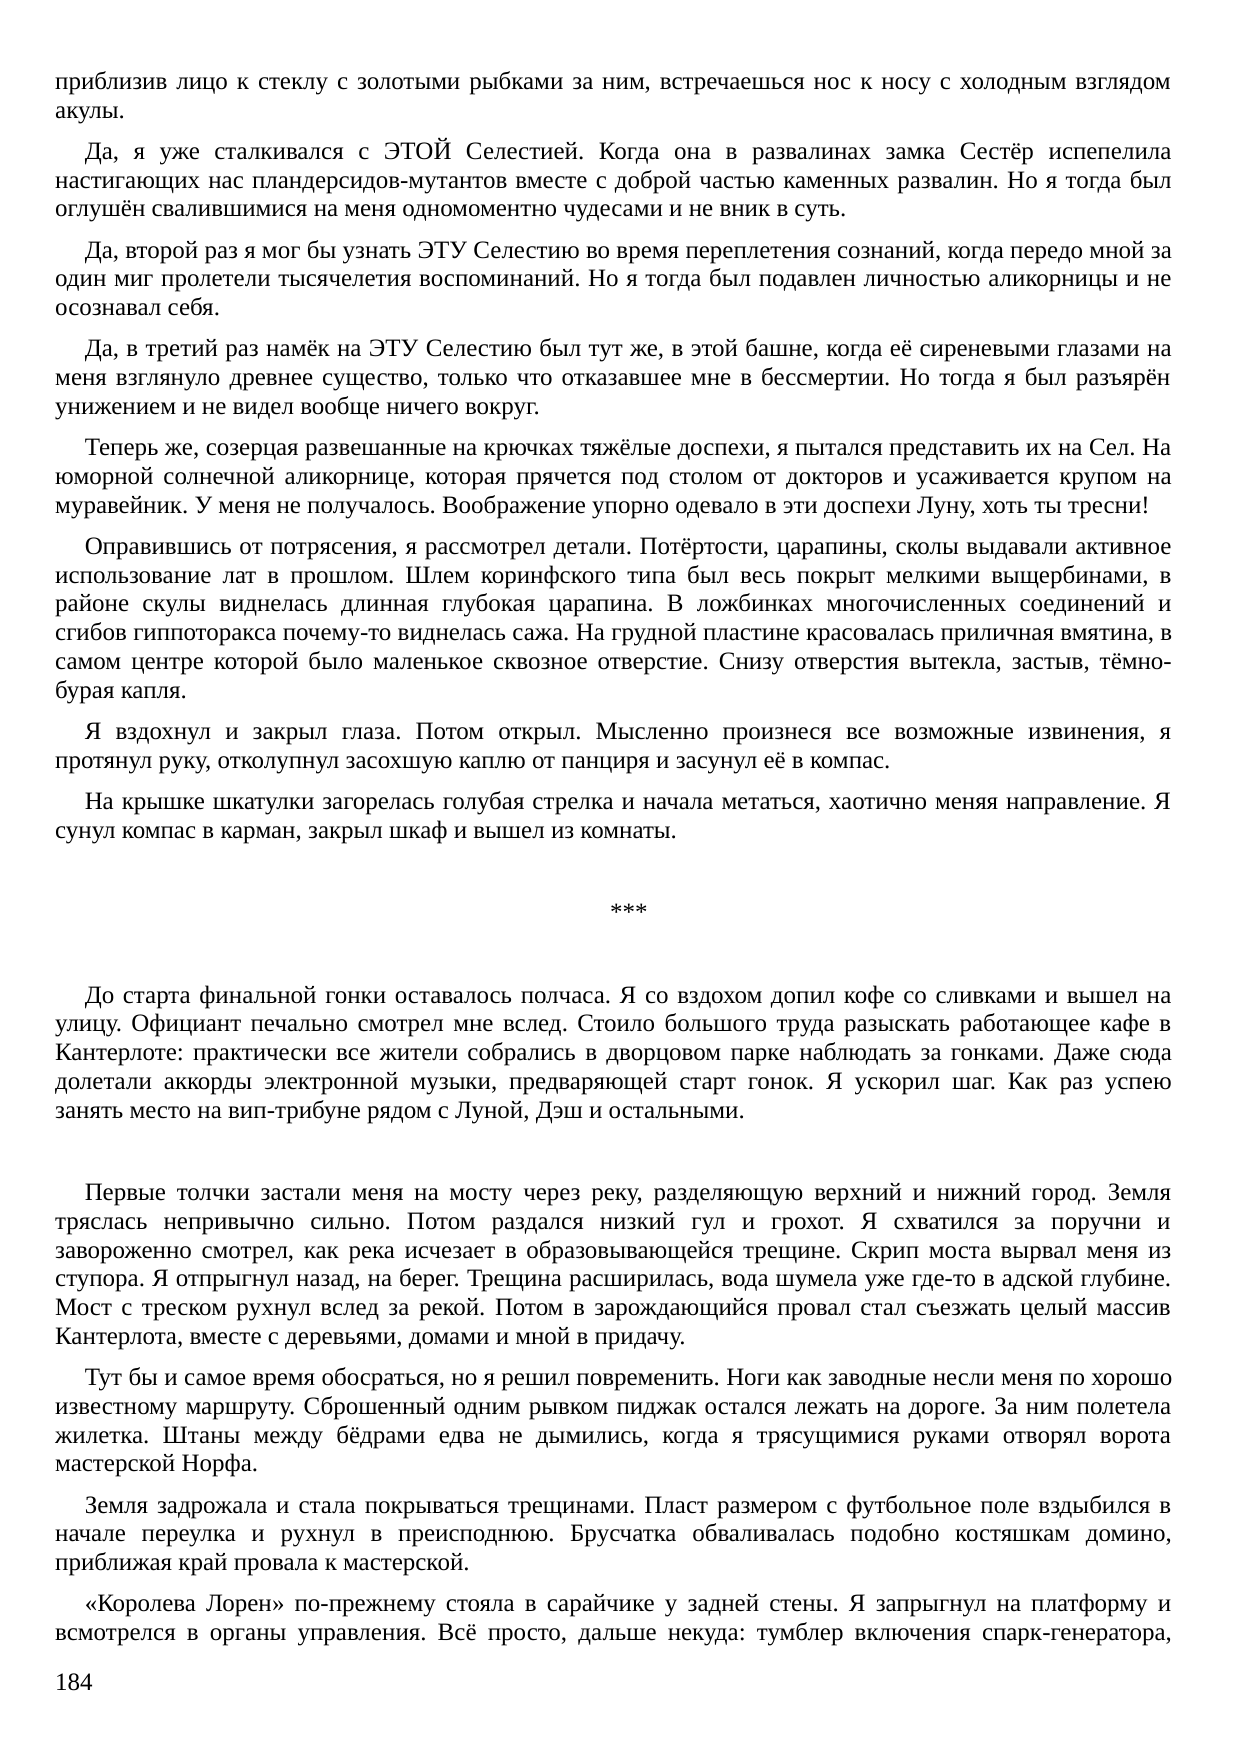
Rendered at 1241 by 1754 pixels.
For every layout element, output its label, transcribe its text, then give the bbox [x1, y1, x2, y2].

text Первые толчки застали меня на мосту через реку, разделяющую верхний и нижний город. Земля тряслась непривычно сильно. Потом раздался низкий гул и грохот. Я схватился за поручни и завороженно смотрел, как река исчезает в образовывающейся трещине. Скрип моста вырвал меня из ступора. Я отпрыгнул назад, на берег. Трещина расширилась, вода шумела уже где-то в адской глубине. Мост с треском рухнул вслед за рекой. Потом в зарождающийся провал стал съезжать целый массив Кантерлота, вместе с деревьями, домами и мной в придачу. [55, 1177, 1173, 1350]
text Да, я уже сталкивался с ЭТОЙ Селестией. Когда она в развалинах замка Сестёр испепелила настигающих нас пландерсидов-мутантов вместе с доброй частью каменных развалин. Но я тогда был оглушён свалившимися на меня одномоментно чудесами и не вник в суть. [55, 136, 1173, 222]
text «Королева Лорен» по-прежнему стояла в сарайчике у задней стены. Я запрыгнул на платформу и всмотрелся в органы управления. Всё просто, дальше некуда: тумблер включения спарк-генератора, [55, 1588, 1173, 1646]
text Теперь же, созерцая развешанные на крючках тяжёлые доспехи, я пытался представить их на Сел. На юморной солнечной аликорнице, которая прячется под столом от докторов и усаживается крупом на муравейник. У меня не получалось. Воображение упорно одевало в эти доспехи Луну, хоть ты тресни! [55, 432, 1173, 518]
text На крышке шкатулки загорелась голубая стрелка и начала метаться, хаотично меняя направление. Я сунул компас в карман, закрыл шкаф и вышел из комнаты. [55, 786, 1173, 843]
text приблизив лицо к стеклу с золотыми рыбками за ним, встречаешься нос к носу с холодным взглядом акулы. [55, 66, 1173, 123]
text Земля задрожала и стала покрываться трещинами. Пласт размером с футбольное поле вздыбился в начале переулка и рухнул в преисподнюю. Брусчатка обваливалась подобно костяшкам домино, приближая край провала к мастерской. [55, 1490, 1173, 1576]
text Да, второй раз я мог бы узнать ЭТУ Селестию во время переплетения сознаний, когда передо мной за один миг пролетели тысячелетия воспоминаний. Но я тогда был подавлен личностью аликорницы и не осознавал себя. [55, 235, 1173, 321]
text Тут бы и самое время обосраться, но я решил повременить. Ноги как заводные несли меня по хорошо известному маршруту. Сброшенный одним рывком пиджак остался лежать на дороге. За ним полетела жилетка. Штаны между бёдрами едва не дымились, когда я трясущимися руками отворял ворота мастерской Норфа. [55, 1362, 1173, 1477]
text *** [55, 897, 1173, 926]
text Да, в третий раз намёк на ЭТУ Селестию был тут же, в этой башне, когда её сиреневыми глазами на меня взглянуло древнее существо, только что отказавшее мне в бессмертии. Но тогда я был разъярён унижением и не видел вообще ничего вокруг. [55, 333, 1173, 420]
text Оправившись от потрясения, я рассмотрел детали. Потёртости, царапины, сколы выдавали активное использование лат в прошлом. Шлем коринфского типа был весь покрыт мелкими выщербинами, в районе скулы виднелась длинная глубокая царапина. В ложбинках многочисленных соединений и сгибов гиппоторакса почему-то виднелась сажа. На грудной пластине красовалась приличная вмятина, в самом центре которой было маленькое сквозное отверстие. Снизу отверстия вытекла, застыв, тёмно-бурая капля. [55, 531, 1173, 703]
text Я вздохнул и закрыл глаза. Потом открыл. Мысленно произнеся все возможные извинения, я протянул руку, отколупнул засохшую каплю от панциря и засунул её в компас. [55, 716, 1173, 773]
text До старта финальной гонки оставалось полчаса. Я со вздохом допил кофе со сливками и вышел на улицу. Официант печально смотрел мне вслед. Стоило большого труда разыскать работающее кафе в Кантерлоте: практически все жители собрались в дворцовом парке наблюдать за гонками. Даже сюда долетали аккорды электронной музыки, предваряющей старт гонок. Я ускорил шаг. Как раз успею занять место на вип-трибуне рядом с Луной, Дэш и остальными. [55, 980, 1173, 1123]
